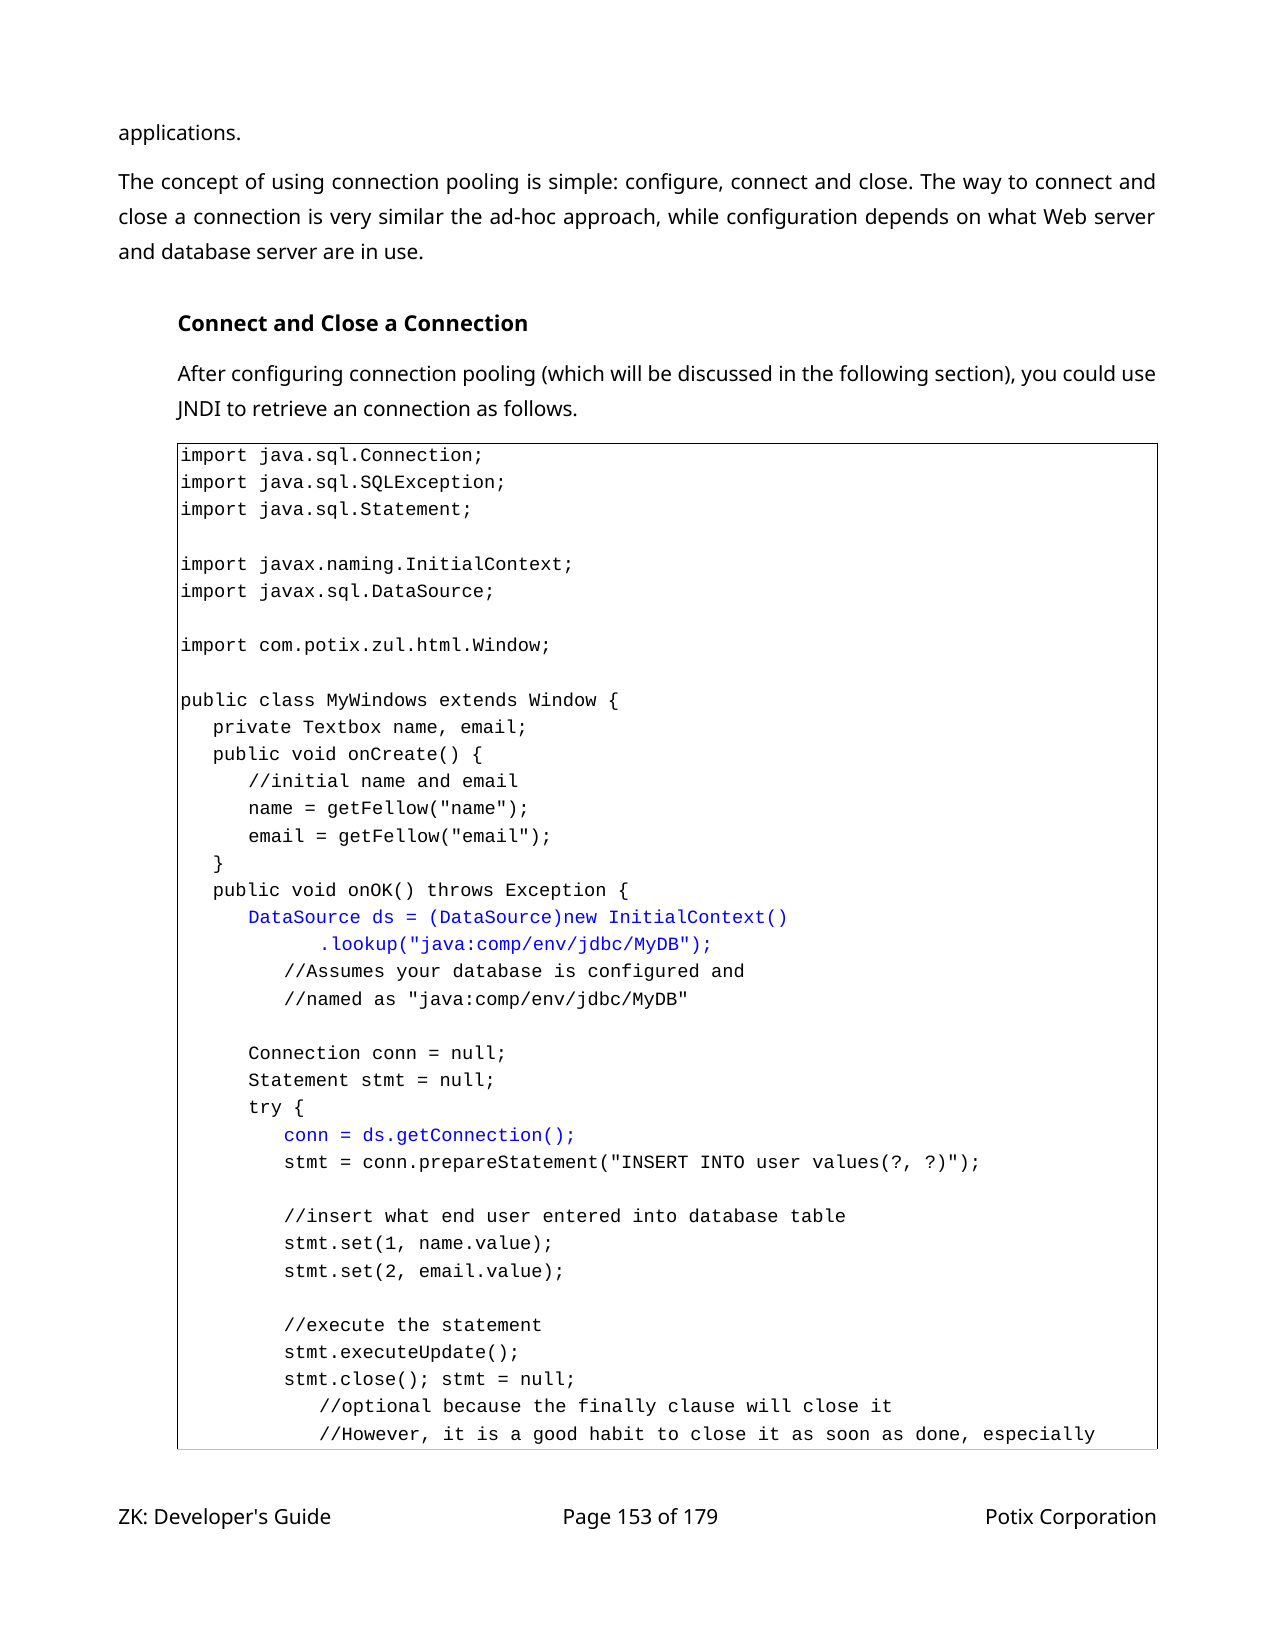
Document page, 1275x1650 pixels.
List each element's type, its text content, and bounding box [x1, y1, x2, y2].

text stmt.close(); stmt = null; [178, 1367, 1157, 1391]
text private Textbox name, email; [178, 715, 1157, 739]
text } [178, 851, 1157, 875]
text //optional because the finally clause will close it [178, 1394, 1157, 1419]
text import javax.naming.InitialContext; [178, 552, 1157, 576]
text //Assumes your database is configured and [178, 959, 1157, 984]
text //insert what end user entered into database table [178, 1204, 1157, 1228]
text conn = ds.getConnection(); [178, 1122, 1157, 1147]
text stmt = conn.prepareStatement("INSERT INTO user values(?, ?)"); [178, 1150, 1157, 1174]
subtitle Connect and Close a Connection [177, 308, 1157, 338]
text import java.sql.Statement; [178, 497, 1157, 521]
text //initial name and email [178, 769, 1157, 793]
text import javax.sql.DataSource; [178, 579, 1157, 603]
text public class MyWindows extends Window { [178, 687, 1157, 712]
text stmt.executeUpdate(); [178, 1340, 1157, 1364]
text After configuring connection pooling (which will be discussed in the following section), you could use JNDI to retrieve an connection as follows. [177, 359, 1157, 422]
text The concept of using connection pooling is simple: configure, connect and close. The way to connect and close a connection is very similar the ad-hoc approach, while configuration depends on what Web server and database server are in use. [118, 167, 1157, 266]
text stmt.set(1, name.value); [178, 1231, 1157, 1256]
text //However, it is a good habit to close it as soon as done, especially [178, 1422, 1157, 1449]
text stmt.set(2, email.value); [178, 1258, 1157, 1283]
text public void onOK() throws Exception { [178, 878, 1157, 902]
text email = getFellow("email"); [178, 823, 1157, 848]
text applications. [118, 118, 1157, 146]
text .lookup("java:comp/env/jdbc/MyDB"); [178, 932, 1157, 956]
text public void onCreate() { [178, 742, 1157, 766]
text //execute the statement [178, 1313, 1157, 1337]
text DataSource ds = (DataSource)new InitialContext() [178, 905, 1157, 929]
text import java.sql.SQLException; [178, 470, 1157, 494]
text import com.potix.zul.html.Window; [178, 633, 1157, 657]
text name = getFellow("name"); [178, 796, 1157, 821]
text import java.sql.Connection; [178, 444, 1157, 467]
text Connection conn = null; [178, 1041, 1157, 1065]
text try { [178, 1095, 1157, 1119]
text Statement stmt = null; [178, 1068, 1157, 1092]
text //named as "java:comp/env/jdbc/MyDB" [178, 987, 1157, 1011]
